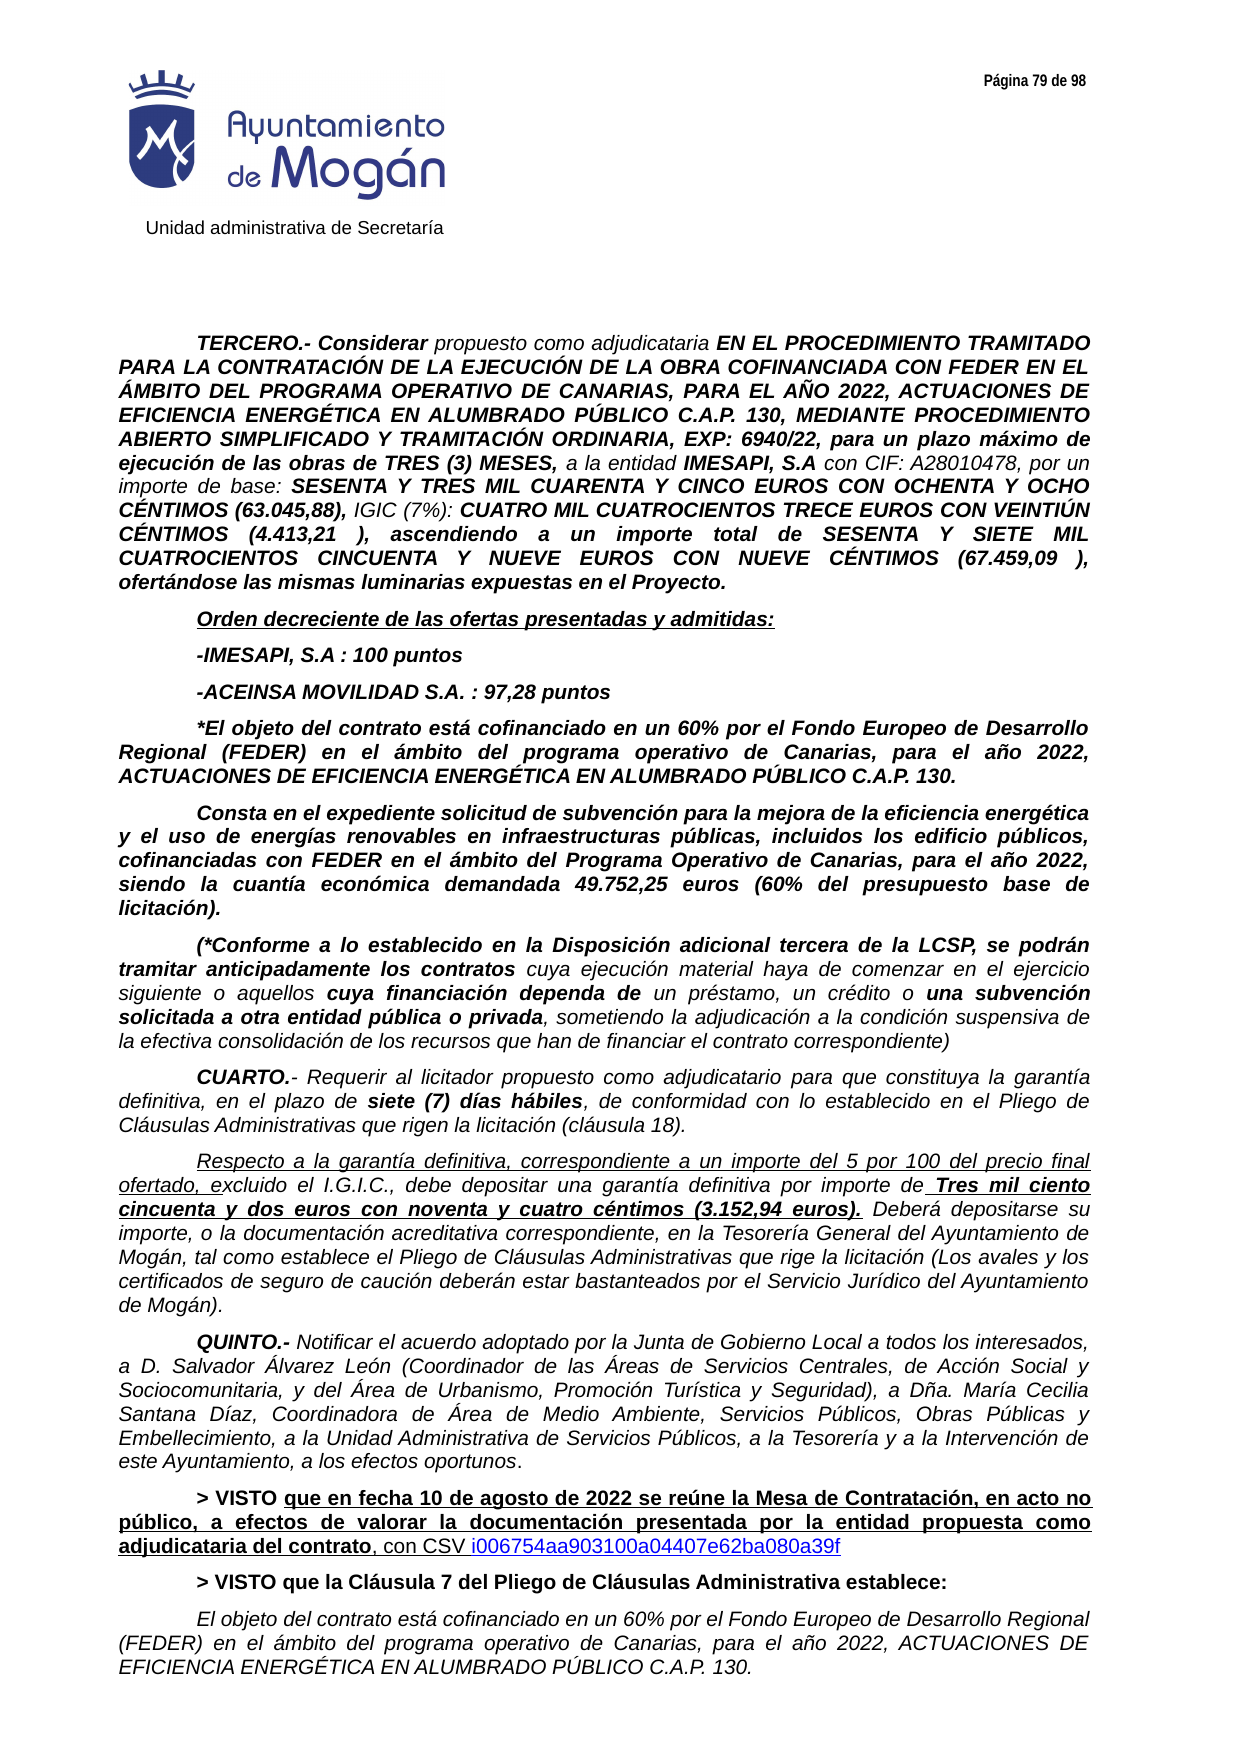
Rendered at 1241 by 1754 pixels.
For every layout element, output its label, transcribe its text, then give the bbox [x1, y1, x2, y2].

text CUARTO.- Requerir al licitador propuesto como adjudicatario para que constituya la garantía definitiva, en el plazo de siete (7) días hábiles, de conformidad con lo establecido en el Pliego de Cláusulas Administrativas que rigen la licitación (cláusula 18). [118, 1065, 1092, 1137]
text -ACEINSA MOVILIDAD S.A. : 97,28 puntos [118, 679, 1092, 703]
text > VISTO que la Cláusula 7 del Pliego de Cláusulas Administrativa establece: [118, 1570, 1092, 1594]
text TERCERO.- Considerar propuesto como adjudicataria EN EL PROCEDIMIENTO TRAMITADO PARA LA CONTRATACIÓN DE LA EJECUCIÓN DE LA OBRA COFINANCIADA CON FEDER EN EL ÁMBITO DEL PROGRAMA OPERATIVO DE CANARIAS, PARA EL AÑO 2022, ACTUACIONES DE EFICIENCIA ENERGÉTICA EN ALUMBRADO PÚBLICO C.A.P. 130, MEDIANTE PROCEDIMIENTO ABIERTO SIMPLIFICADO Y TRAMITACIÓN ORDINARIA, EXP: 6940/22, para un plazo máximo de ejecución de las obras de TRES (3) MESES, a la entidad IMESAPI, S.A con CIF: A28010478, por un importe de base: SESENTA Y TRES MIL CUARENTA Y CINCO EUROS CON OCHENTA Y OCHO CÉNTIMOS (63.045,88), IGIC (7%): CUATRO MIL CUATROCIENTOS TRECE EUROS CON VEINTIÚN CÉNTIMOS (4.413,21 ), ascendiendo a un importe total de SESENTA Y SIETE MIL CUATROCIENTOS CINCUENTA Y NUEVE EUROS CON NUEVE CÉNTIMOS (67.459,09 ), ofertándose las mismas luminarias expuestas en el Proyecto. [118, 331, 1092, 594]
text adjudicataria del contrato, con CSV i006754aa903100a04407e62ba080a39f [118, 1532, 1092, 1558]
text Orden decreciente de las ofertas presentadas y admitidas: [118, 607, 1092, 631]
text > VISTO que en fecha 10 de agosto de 2022 se reúne la Mesa de Contratación, en acto no público, a efectos de valorar la documentación presentada por la entidad propuesta como [118, 1486, 1092, 1531]
text El objeto del contrato está cofinanciado en un 60% por el Fondo Europeo de Desarrollo Regional (FEDER) en el ámbito del programa operativo de Canarias, para el año 2022, ACTUACIONES DE EFICIENCIA ENERGÉTICA EN ALUMBRADO PÚBLICO C.A.P. 130. [118, 1607, 1092, 1678]
text Respecto a la garantía definitiva, correspondiente a un importe del 5 por 100 del precio final ofertado, excluido el I.G.I.C., debe depositar una garantía definitiva por importe de Tres mil ciento cincuenta y dos euros con noventa y cuatro céntimos (3.152,94 euros). Deberá depositarse su importe, o la documentación acreditativa correspondiente, en la Tesorería General del Ayuntamiento de Mogán, tal como establece el Pliego de Cláusulas Administrativas que rige la licitación (Los avales y los certificados de seguro de caución deberán estar bastanteados por el Servicio Jurídico del Ayuntamiento de Mogán). [118, 1149, 1092, 1317]
text (*Conforme a lo establecido en la Disposición adicional tercera de la LCSP, se podrán tramitar anticipadamente los contratos cuya ejecución material haya de comenzar en el ejercicio siguiente o aquellos cuya financiación dependa de un préstamo, un crédito o una subvención solicitada a otra entidad pública o privada, sometiendo la adjudicación a la condición suspensiva de la efectiva consolidación de los recursos que han de financiar el contrato correspondiente) [118, 933, 1092, 1052]
text -IMESAPI, S.A : 100 puntos [118, 643, 1092, 667]
picture [128, 70, 445, 206]
text *El objeto del contrato está cofinanciado en un 60% por el Fondo Europeo de Desarrollo Regional (FEDER) en el ámbito del programa operativo de Canarias, para el año 2022, ACTUACIONES DE EFICIENCIA ENERGÉTICA EN ALUMBRADO PÚBLICO C.A.P. 130. [118, 716, 1092, 788]
text QUINTO.- Notificar el acuerdo adoptado por la Junta de Gobierno Local a todos los interesados, a D. Salvador Álvarez León (Coordinador de las Áreas de Servicios Centrales, de Acción Social y Sociocomunitaria, y del Área de Urbanismo, Promoción Turística y Seguridad), a Dña. María Cecilia Santana Díaz, Coordinadora de Área de Medio Ambiente, Servicios Públicos, Obras Públicas y Embellecimiento, a la Unidad Administrativa de Servicios Públicos, a la Tesorería y a la Intervención de este Ayuntamiento, a los efectos oportunos. [118, 1329, 1092, 1473]
text Consta en el expediente solicitud de subvención para la mejora de la eficiencia energética y el uso de energías renovables en infraestructuras públicas, incluidos los edificio públicos, cofinanciadas con FEDER en el ámbito del Programa Operativo de Canarias, para el año 2022, siendo la cuantía económica demandada 49.752,25 euros (60% del presupuesto base de licitación). [118, 800, 1092, 920]
